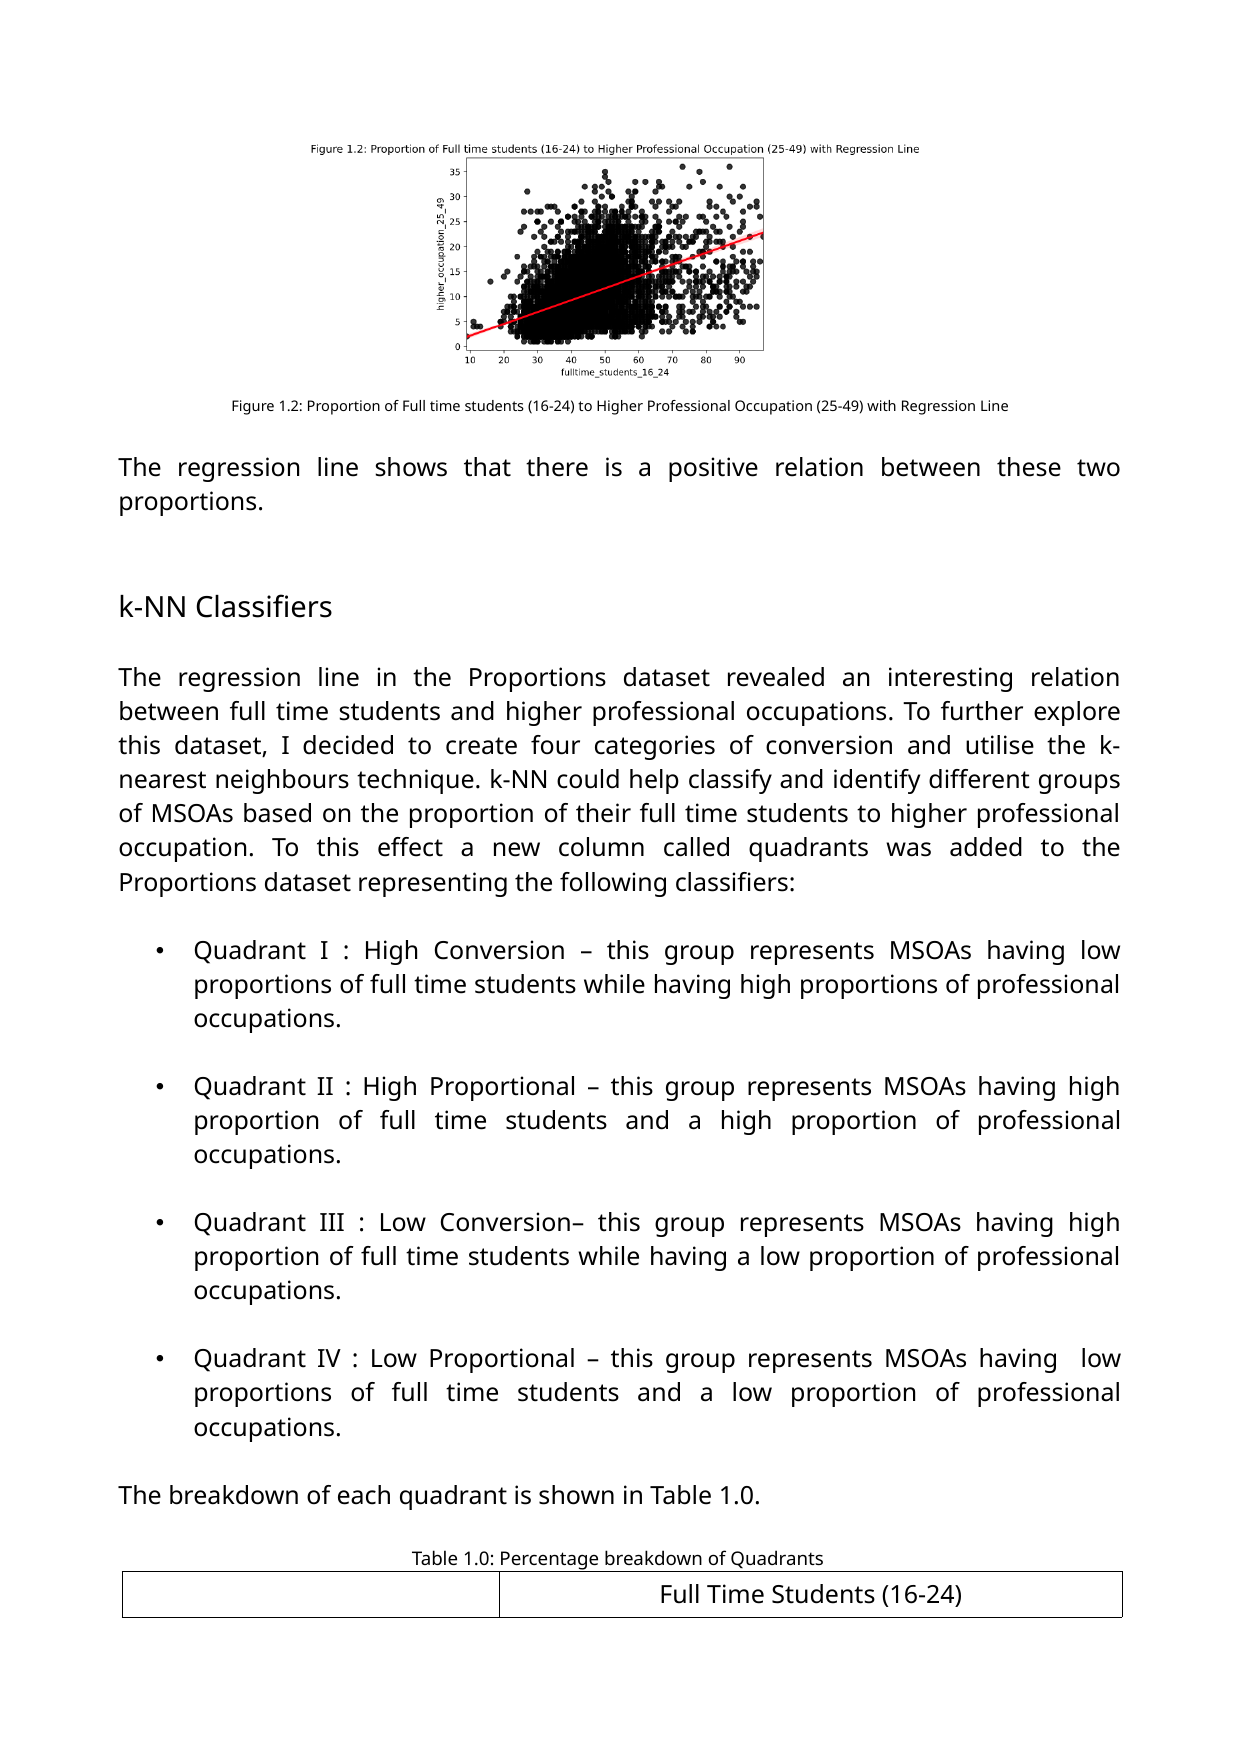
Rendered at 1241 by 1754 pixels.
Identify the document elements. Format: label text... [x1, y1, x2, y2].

picture [305, 118, 936, 396]
list Quadrant I : High Conversion – this group represents MSOAs having low proportions of full time students while having high proportions of professional occupations. [156, 932, 1122, 1034]
list Quadrant IV : Low Proportional – this group represents MSOAs having low proportions of full time students and a low proportion of professional occupations. [156, 1341, 1122, 1443]
text The breakdown of each quadrant is shown in Table 1.0. [118, 1477, 1122, 1511]
table_header [123, 1572, 499, 1617]
table_header Full Time Students (16-24) [500, 1572, 1122, 1617]
text Figure 1.2: Proportion of Full time students (16-24) to Higher Professional Occupation (25-49) with Regression Line [118, 118, 1122, 416]
list Quadrant II : High Proportional – this group represents MSOAs having high proportion of full time students and a high proportion of professional occupations. [156, 1068, 1122, 1171]
text The regression line in the Proportions dataset revealed an interesting relation between full time students and higher professional occupations. To further explore this dataset, I decided to create four categories of conversion and utilise the k-nearest neighbours technique. k-NN could help classify and identify different groups of MSOAs based on the proportion of their full time students to higher professional occupation. To this effect a new column called quadrants was added to the Proportions dataset representing the following classifiers: [118, 660, 1122, 898]
text k-NN Classifiers [118, 586, 1122, 626]
list Quadrant III : Low Conversion– this group represents MSOAs having high proportion of full time students while having a low proportion of professional occupations. [156, 1205, 1122, 1307]
text Table 1.0: Percentage breakdown of Quadrants [118, 1545, 1122, 1571]
text The regression line shows that there is a positive relation between these two proportions. [118, 450, 1122, 518]
